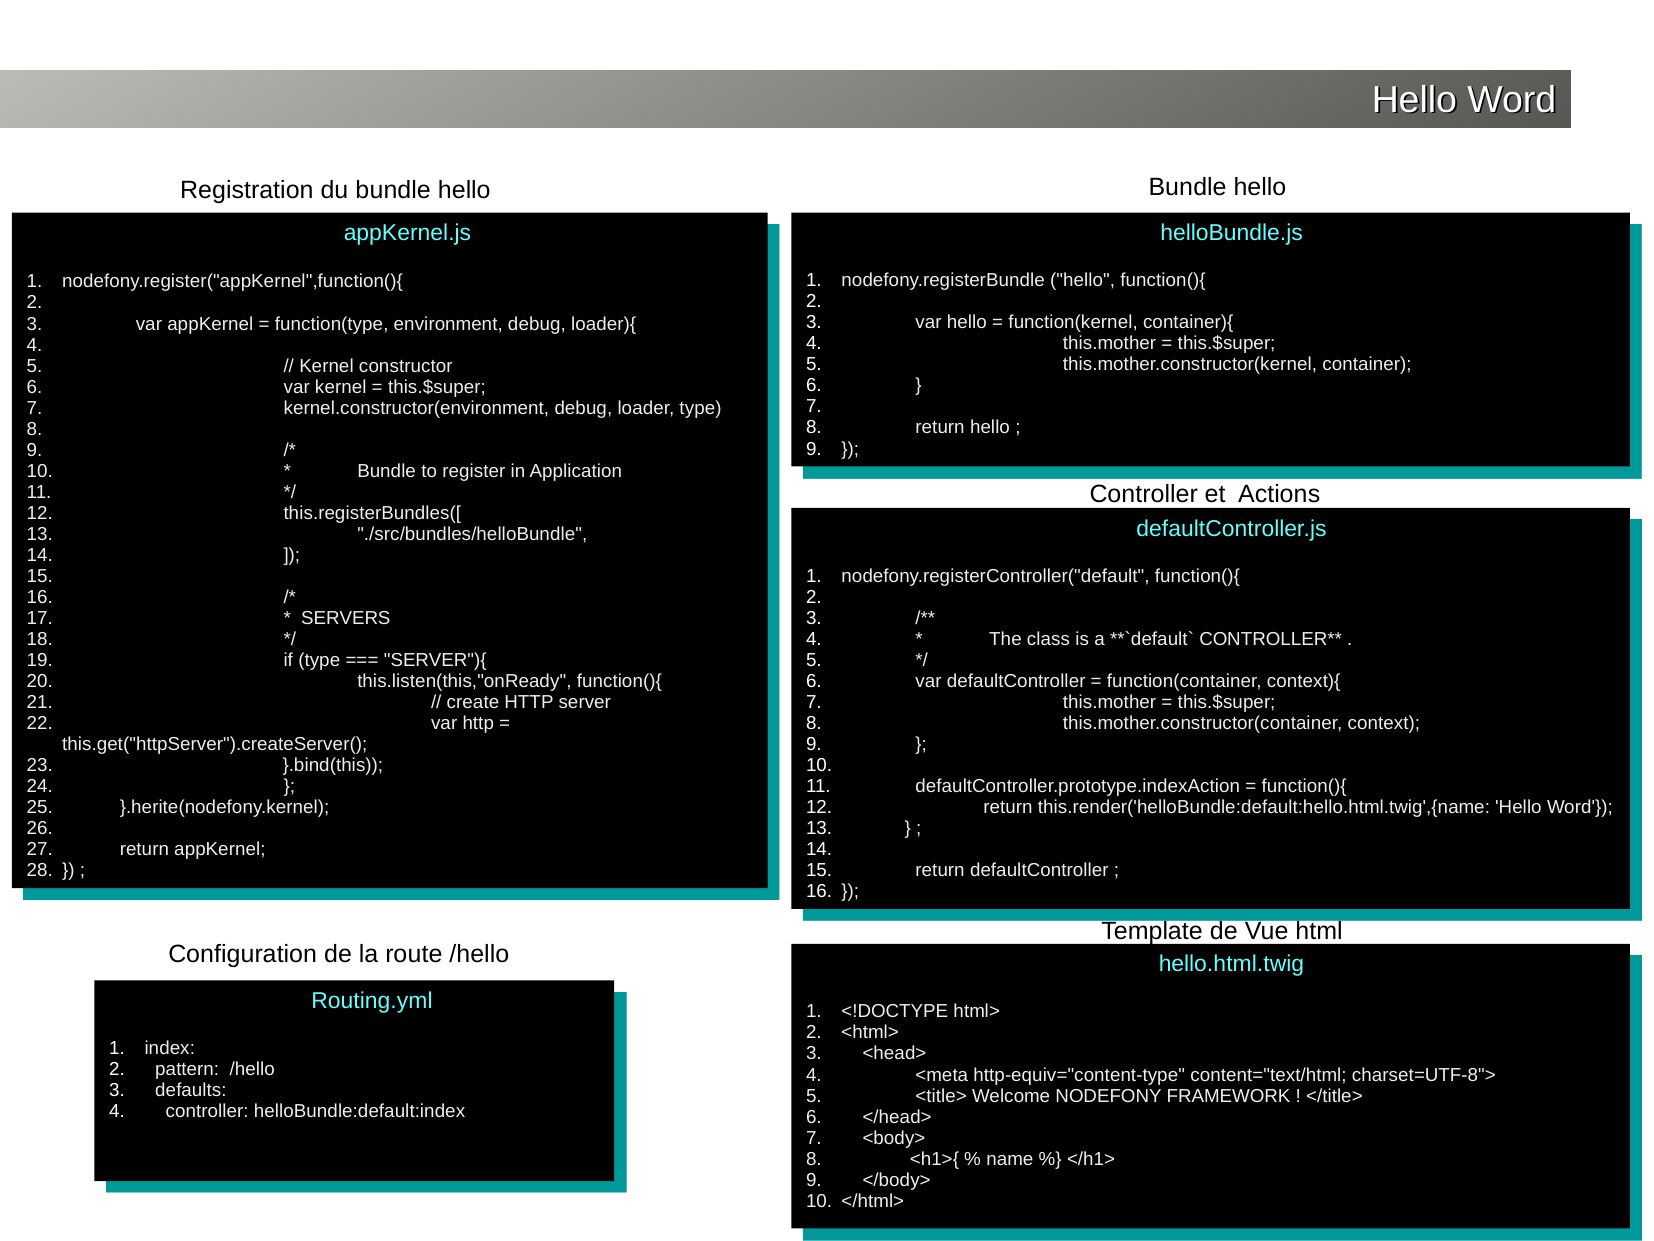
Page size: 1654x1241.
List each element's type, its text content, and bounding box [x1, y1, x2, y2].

text_box Template de Vue html [1086, 909, 1524, 957]
text_box Bundle hello [1133, 165, 1583, 213]
text_box Registration du bundle hello [165, 168, 733, 213]
text_box appKernel.js nodefony.register("appKernel",function(){ var appKernel = function(type, environment, debug, loader){ // Kernel constructor var kernel = this.$super; kernel.constructor(environment, debug, loader, type) /* * Bundle to register in Application */ this.registerBundles([ "./src/bundles/helloBundle", ]); /* * SERVERS */ if (type === "SERVER"){ this.listen(this,"onReady", function(){ // create HTTP server var http = this.get("httpServer").createServer(); }.bind(this)); }; }.herite(nodefony.kernel); return appKernel; }) ; [11, 212, 768, 881]
text_box Routing.yml index: pattern: /hello defaults: controller: helloBundle:default:index [94, 980, 615, 1182]
text_box Configuration de la route /hello [153, 932, 721, 981]
text_box Hello Word [0, 70, 1571, 128]
text_box helloBundle.js nodefony.registerBundle ("hello", function(){ var hello = function(kernel, container){ this.mother = this.$super; this.mother.constructor(kernel, container); } return hello ; }); [791, 212, 1630, 465]
text_box Controller et Actions [1074, 479, 1524, 520]
text_box defaultController.js nodefony.registerController("default", function(){ /** * The class is a **`default` CONTROLLER** . */ var defaultController = function(container, context){ this.mother = this.$super; this.mother.constructor(container, context); }; defaultController.prototype.indexAction = function(){ return this.render('helloBundle:default:hello.html.twig',{name: 'Hello Word'}); } ; return defaultController ; }); [791, 507, 1630, 905]
text_box hello.html.twig <!DOCTYPE html> <html> <head> <meta http-equiv="content-type" content="text/html; charset=UTF-8"> <title> Welcome NODEFONY FRAMEWORK ! </title> </head> <body> <h1>{ % name %} </h1> </body> </html> [791, 943, 1630, 1229]
